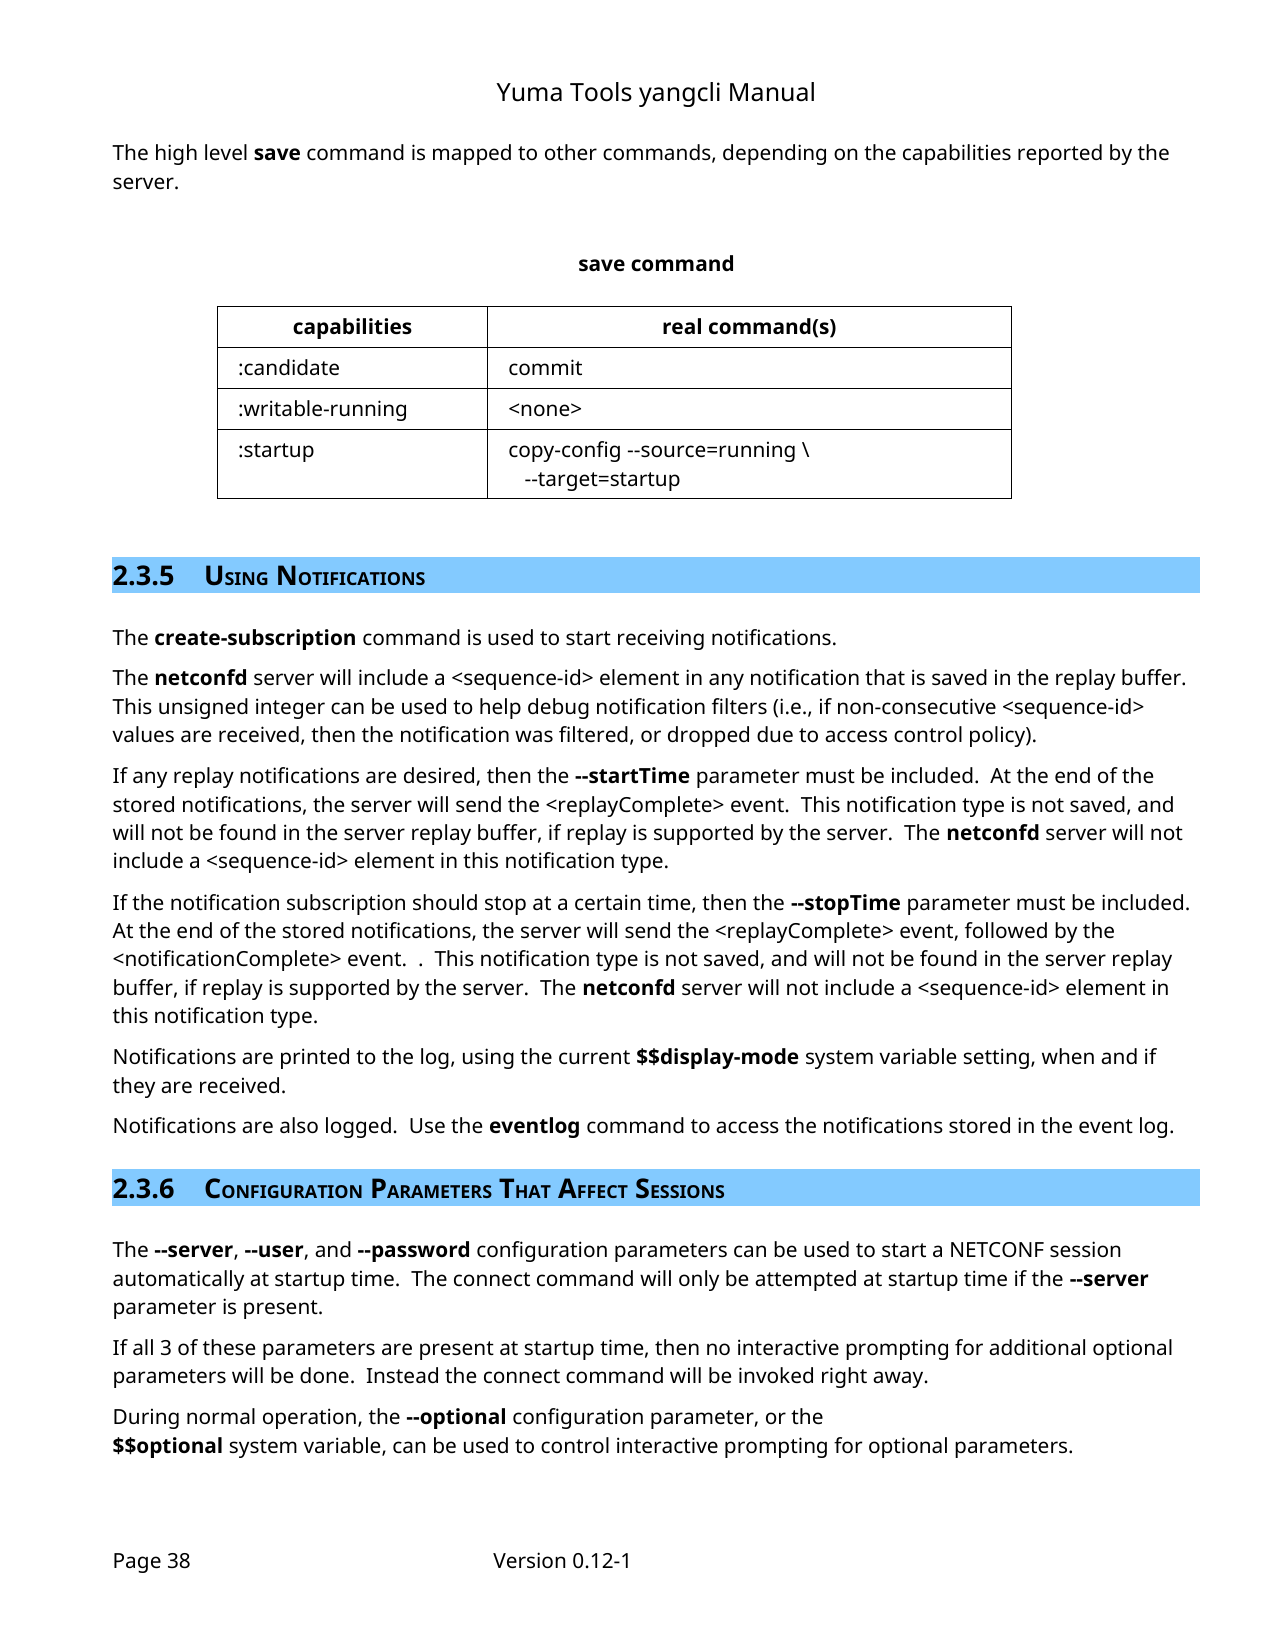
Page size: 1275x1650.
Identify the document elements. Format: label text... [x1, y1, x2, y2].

table_cell :startup [218, 430, 487, 498]
table_cell <none> [488, 389, 1011, 428]
table_cell :candidate [218, 348, 487, 388]
text Notifications are also logged. Use the eventlog command to access the notifications stored in the event log. [112, 1112, 1200, 1140]
subtitle Using Notifications [112, 557, 1200, 593]
text During normal operation, the --optional configuration parameter, or the $$optional system variable, can be used to control interactive prompting for optional parameters. [112, 1402, 1200, 1459]
text Notifications are printed to the log, using the current $$display-mode system variable setting, when and if they are received. [112, 1042, 1200, 1099]
table_header capabilities [218, 307, 487, 347]
text The netconfd server will include a <sequence-id> element in any notification that is saved in the replay buffer. This unsigned integer can be used to help debug notification filters (i.e., if non-consecutive <sequence-id> values are received, then the notification was filtered, or dropped due to access control policy). [112, 663, 1200, 749]
table_header real command(s) [488, 307, 1011, 347]
text If all 3 of these parameters are present at startup time, then no interactive prompting for additional optional parameters will be done. Instead the connect command will be invoked right away. [112, 1333, 1200, 1390]
text The high level save command is mapped to other commands, depending on the capabilities reported by the server. [112, 138, 1200, 195]
text The --server, --user, and --password configuration parameters can be used to start a NETCONF session automatically at startup time. The connect command will only be attempted at startup time if the --server parameter is present. [112, 1235, 1200, 1321]
text If the notification subscription should stop at a certain time, then the --stopTime parameter must be included. At the end of the stored notifications, the server will send the <replayComplete> event, followed by the <notificationComplete> event. . This notification type is not saved, and will not be found in the server replay buffer, if replay is supported by the server. The netconfd server will not include a <sequence-id> element in this notification type. [112, 888, 1200, 1030]
text The create-subscription command is used to start receiving notifications. [112, 623, 1200, 651]
subtitle Configuration Parameters That Affect Sessions [112, 1169, 1200, 1206]
table_cell :writable-running [218, 389, 487, 428]
subtitle save command [127, 249, 1185, 277]
table_cell commit [488, 348, 1011, 388]
text If any replay notifications are desired, then the --startTime parameter must be included. At the end of the stored notifications, the server will send the <replayComplete> event. This notification type is not saved, and will not be found in the server replay buffer, if replay is supported by the server. The netconfd server will not include a <sequence-id> element in this notification type. [112, 761, 1200, 875]
table_cell copy-config --source=running \ --target=startup [488, 430, 1011, 498]
